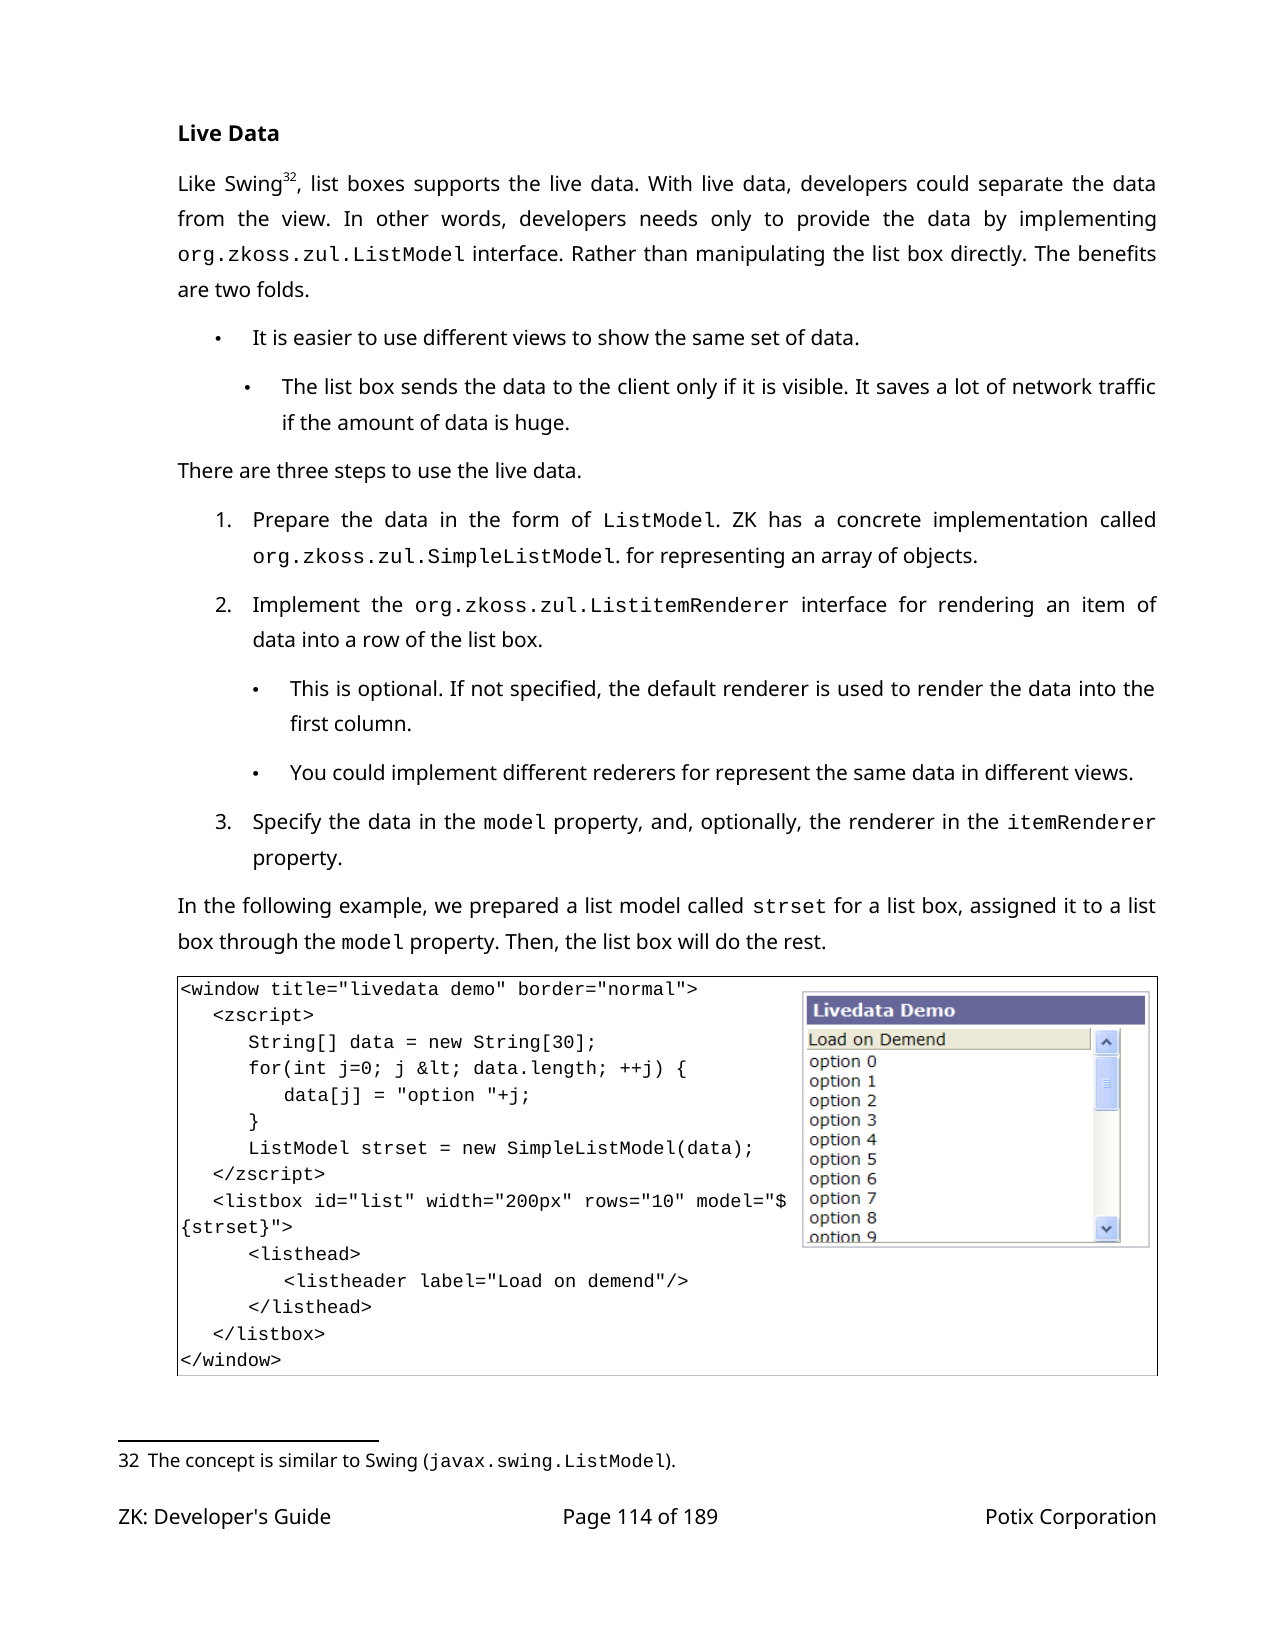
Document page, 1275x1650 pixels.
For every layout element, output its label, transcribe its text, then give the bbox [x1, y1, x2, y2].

text There are three steps to use the live data. [177, 456, 1157, 485]
list This is optional. If not specified, the default renderer is used to render the data into the first column. [252, 674, 1157, 738]
list It is easier to use different views to show the same set of data. [215, 323, 1157, 352]
text Like Swing, list boxes supports the live data. With live data, developers could separate the data from the view. In other words, developers needs only to provide the data by implementing org.zkoss.zul.ListModel interface. Rather than manipulating the list box directly. The benefits are two folds. [177, 169, 1157, 303]
list Specify the data in the model property, and, optionally, the renderer in the itemRenderer property. [215, 807, 1157, 871]
picture [800, 989, 1152, 1250]
text The concept is similar to Swing (javax.swing.ListModel). [118, 1447, 1157, 1473]
list Prepare the data in the form of ListModel. ZK has a concrete implementation called org.zkoss.zul.SimpleListModel. for representing an array of objects. [215, 505, 1157, 569]
list You could implement different rederers for represent the same data in different views. [252, 758, 1157, 787]
text In the following example, we prepared a list model called strset for a list box, assigned it to a list box through the model property. Then, the list box will do the rest. [177, 892, 1157, 956]
subtitle Live Data [177, 118, 1157, 148]
text <window title="livedata demo" border="normal"> <zscript> String[] data = new String[30]; for(int j=0; j &lt; data.length; ++j) { data[j] = "option "+j; } ListModel strset = new SimpleListModel(data); </zscript> <listbox id="list" width="200px" rows="10" model="${strset}"> <listhead> <listheader label="Load on demend"/> </listhead> </listbox> </window> [178, 977, 1157, 1375]
list Implement the org.zkoss.zul.ListitemRenderer interface for rendering an item of data into a row of the list box. [215, 590, 1157, 654]
list The list box sends the data to the client only if it is visible. It saves a lot of network traffic if the amount of data is huge. [244, 372, 1157, 436]
